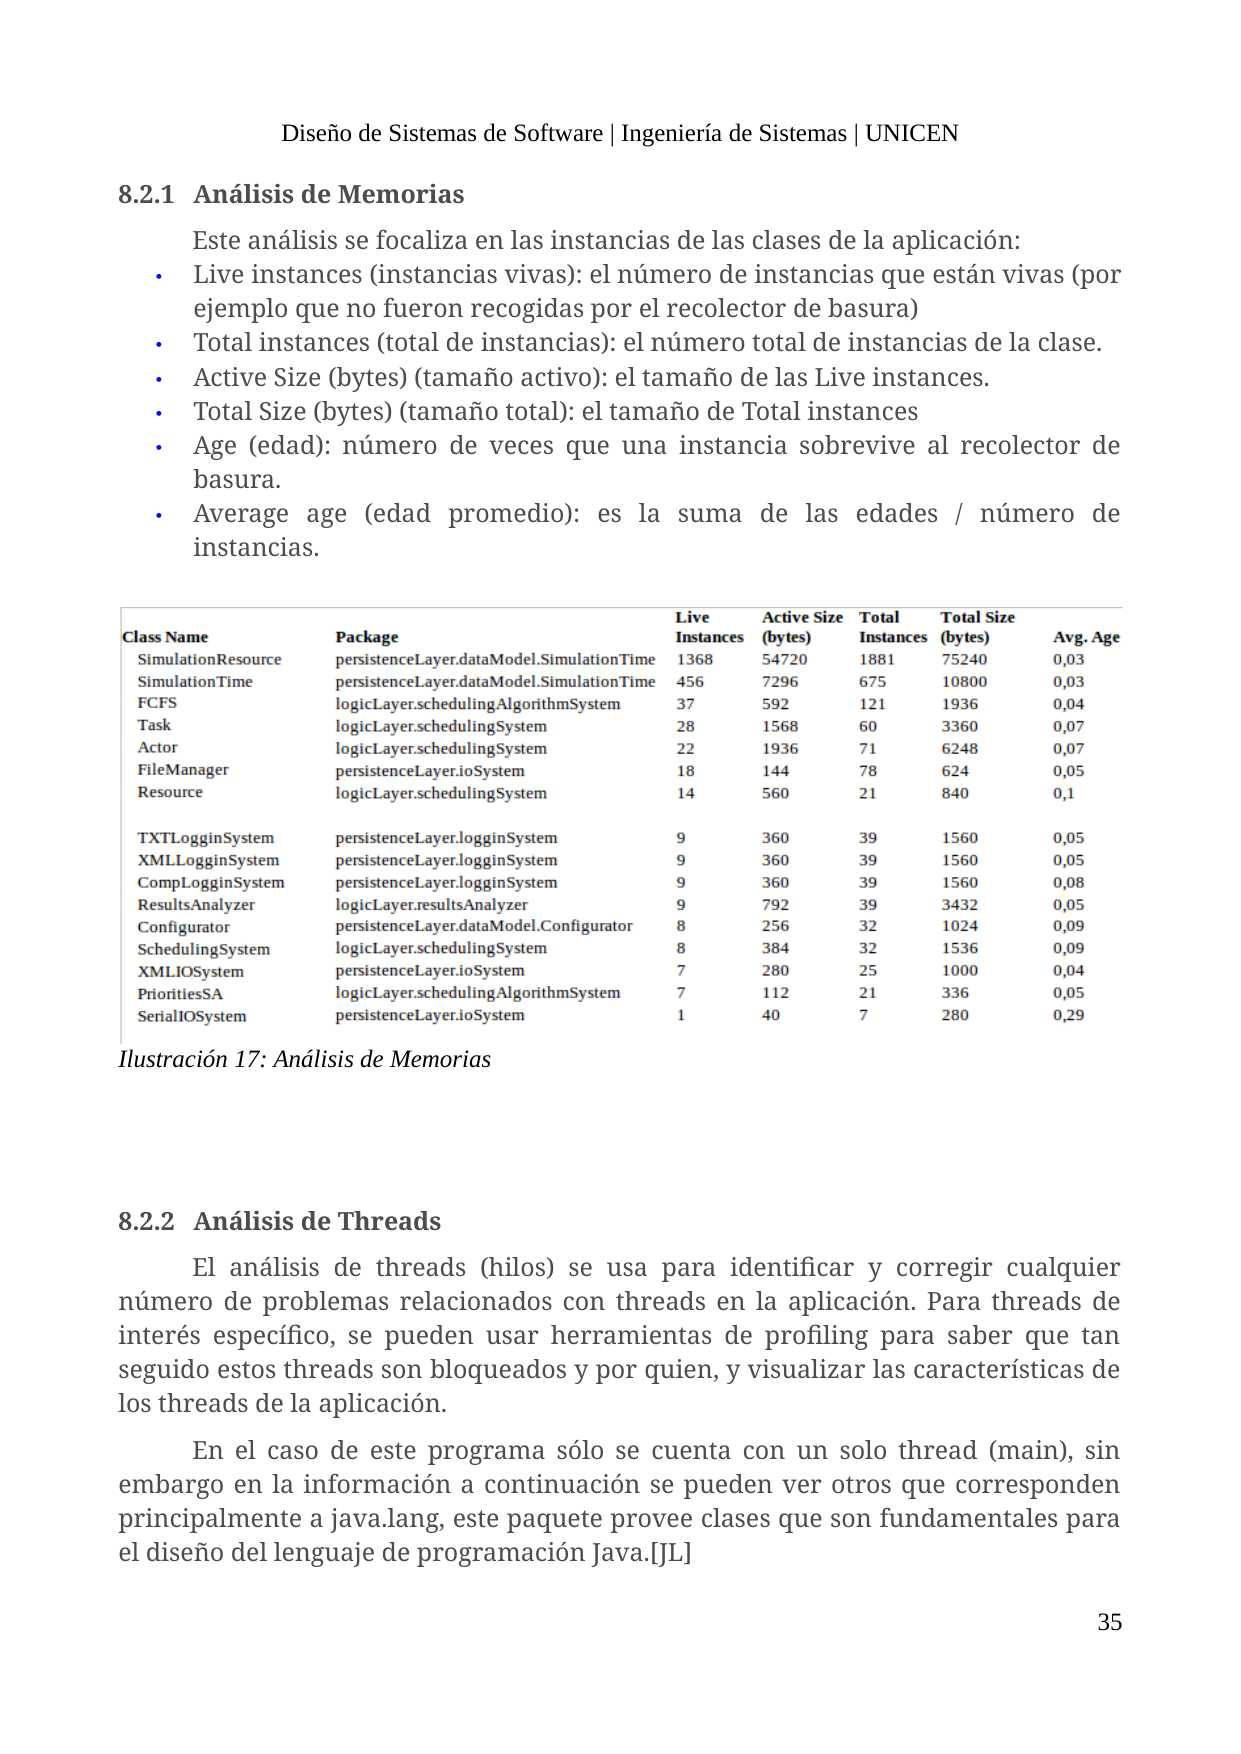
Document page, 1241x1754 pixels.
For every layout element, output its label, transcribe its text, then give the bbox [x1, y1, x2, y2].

list Average age (edad promedio): es la suma de las edades / número de instancias. [156, 495, 1122, 563]
text En el caso de este programa sólo se cuenta con un solo thread (main), sin embargo en la información a continuación se pueden ver otros que corresponden principalmente a java.lang, este paquete provee clases que son fundamentales para el diseño del lenguaje de programación Java.[JL] [118, 1432, 1122, 1569]
list Total Size (bytes) (tamaño total): el tamaño de Total instances [156, 393, 1122, 427]
picture [118, 607, 1123, 1044]
subtitle Análisis de Memorias [118, 176, 1122, 210]
list Age (edad): número de veces que una instancia sobrevive al recolector de basura. [156, 427, 1122, 495]
list Active Size (bytes) (tamaño activo): el tamaño de las Live instances. [156, 359, 1122, 393]
list Live instances (instancias vivas): el número de instancias que están vivas (por ejemplo que no fueron recogidas por el recolector de basura) [156, 257, 1122, 325]
list Total instances (total de instancias): el número total de instancias de la clase. [156, 325, 1122, 359]
text Este análisis se focaliza en las instancias de las clases de la aplicación: [118, 223, 1122, 257]
subtitle Análisis de Threads [118, 1203, 1122, 1237]
text Ilustración 17: Análisis de Memorias [118, 1044, 1122, 1072]
text El análisis de threads (hilos) se usa para identificar y corregir cualquier número de problemas relacionados con threads en la aplicación. Para threads de interés específico, se pueden usar herramientas de profiling para saber que tan seguido estos threads son bloqueados y por quien, y visualizar las características de los threads de la aplicación. [118, 1250, 1122, 1420]
